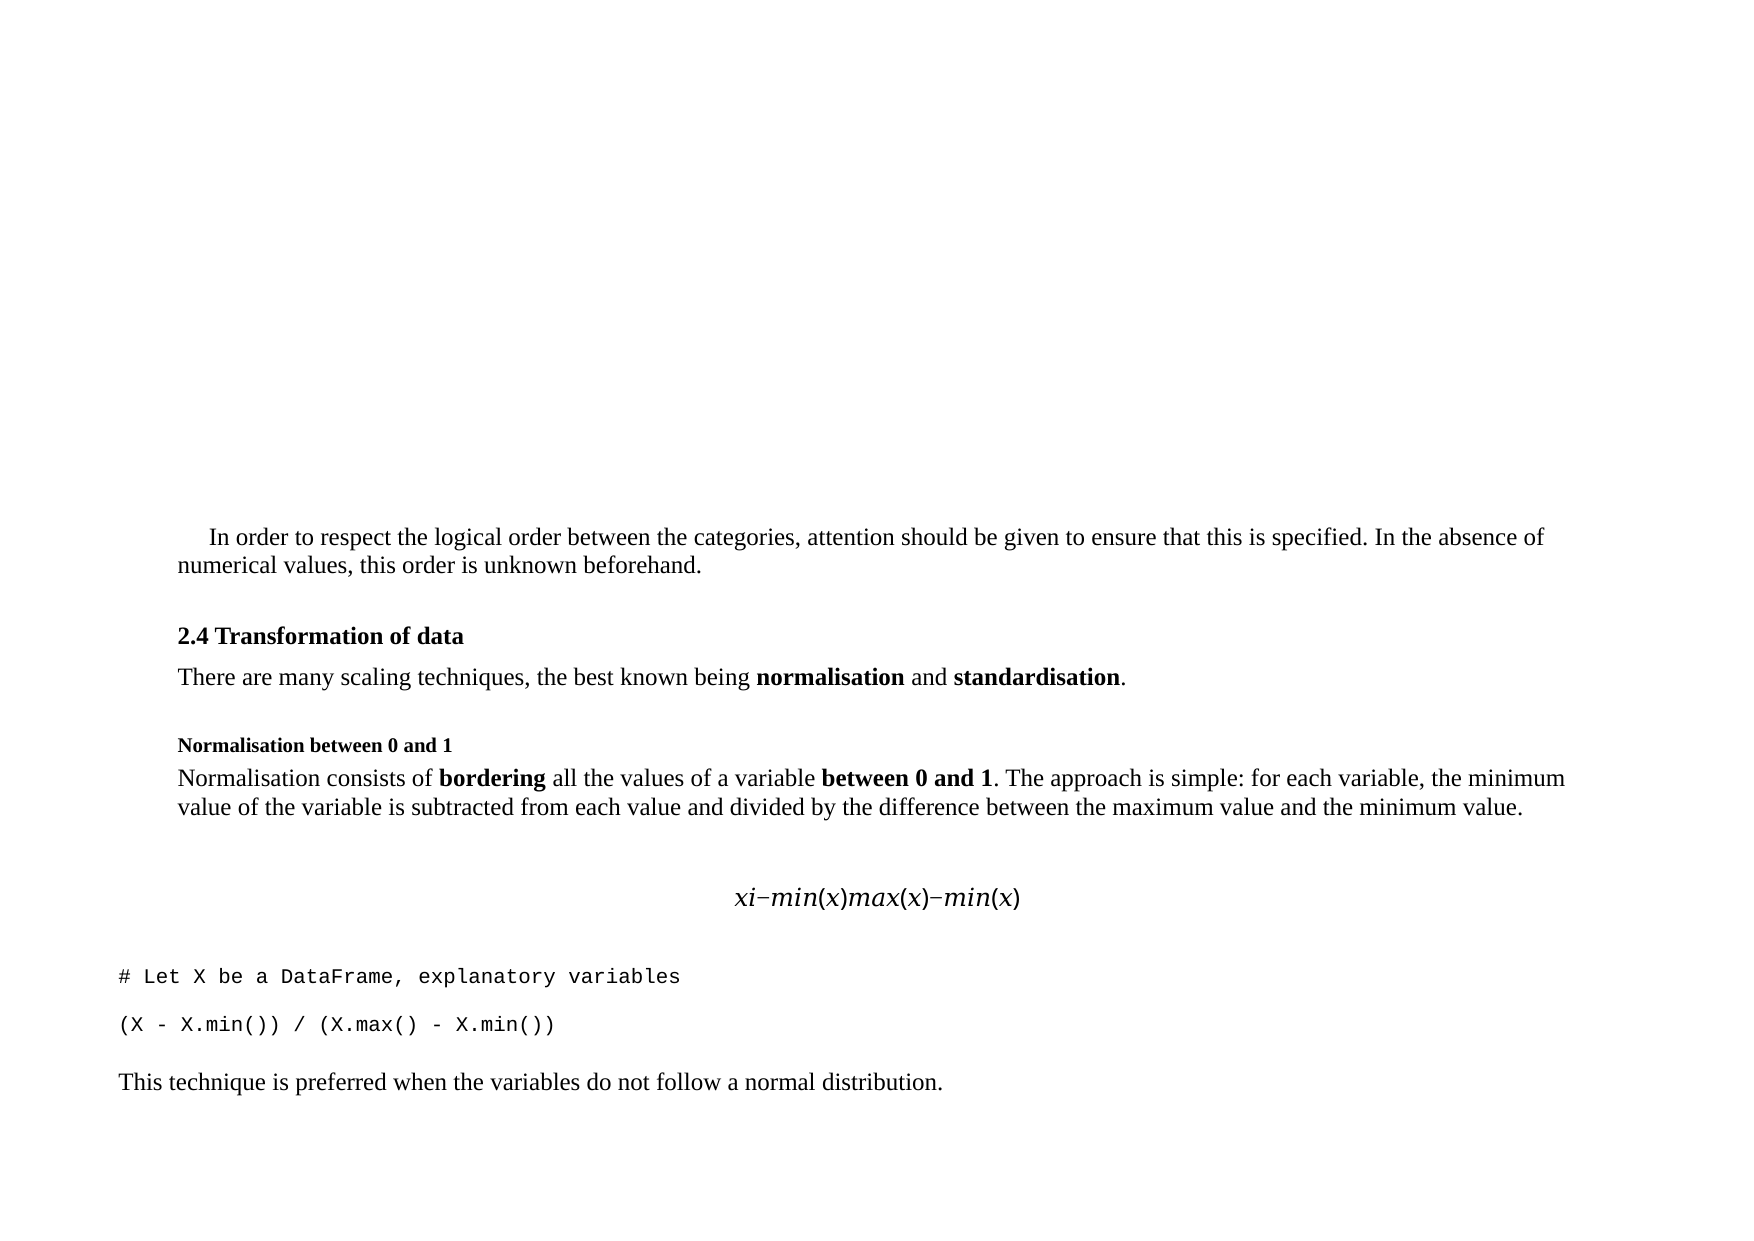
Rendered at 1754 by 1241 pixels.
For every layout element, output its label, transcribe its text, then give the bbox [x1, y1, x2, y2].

text There are many scaling techniques, the best known being normalisation and standardisation. [177, 662, 1577, 691]
text In order to respect the logical order between the categories, attention should be given to ensure that this is specified. In the absence of numerical values, this order is unknown beforehand. [177, 522, 1577, 579]
subtitle 2.4 Transformation of data [177, 621, 1577, 650]
text # Let X be a DataFrame, explanatory variables [118, 966, 1636, 990]
text 𝑥𝑖−𝑚𝑖𝑛(𝑥)𝑚𝑎𝑥(𝑥)−𝑚𝑖𝑛(𝑥) [177, 879, 1577, 913]
text Normalisation consists of bordering all the values of a variable between 0 and 1. The approach is simple: for each variable, the minimum value of the variable is subtracted from each value and divided by the difference between the maximum value and the minimum value. [177, 763, 1577, 821]
text (X - X.min()) / (X.max() - X.min()) [118, 1014, 1636, 1037]
text This technique is preferred when the variables do not follow a normal distribution. [118, 1067, 1636, 1096]
subtitle Normalisation between 0 and 1 [177, 733, 1577, 757]
